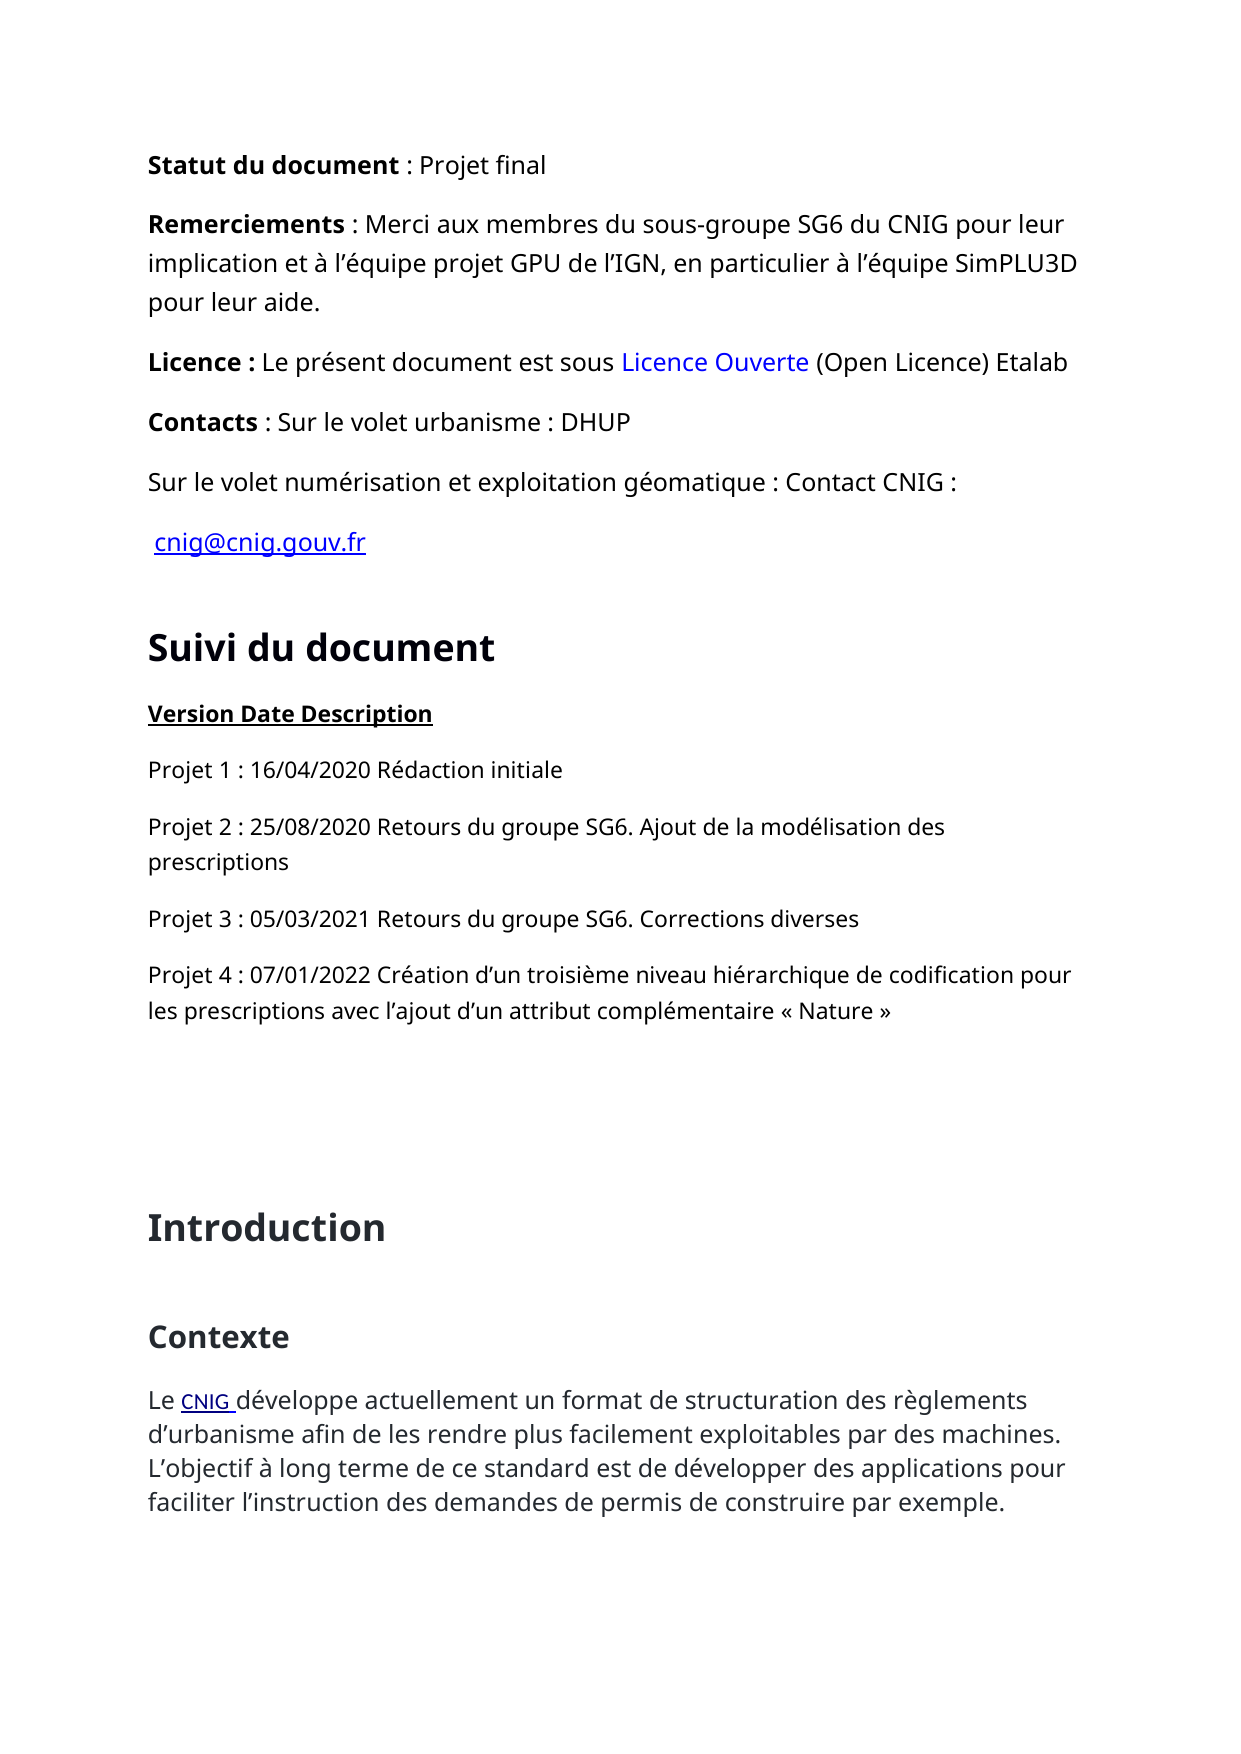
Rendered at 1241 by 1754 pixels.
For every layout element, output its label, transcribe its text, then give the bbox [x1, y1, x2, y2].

text Licence : Le présent document est sous Licence Ouverte (Open Licence) Etalab [148, 345, 1093, 379]
text cnig@cnig.gouv.fr [148, 524, 1093, 558]
subtitle Suivi du document [148, 622, 1093, 673]
text Contacts : Sur le volet urbanisme : DHUP [148, 405, 1093, 439]
text Projet 1 : 16/04/2020 Rédaction initiale [148, 754, 1093, 785]
text Projet 2 : 25/08/2020 Retours du groupe SG6. Ajout de la modélisation des prescriptions [148, 811, 1093, 877]
text Version Date Description [148, 698, 1093, 729]
text Statut du document : Projet final [148, 148, 1093, 182]
text Le CNIG développe actuellement un format de structuration des règlements d’urbanisme afin de les rendre plus facilement exploitables par des machines. L’objectif à long terme de ce standard est de développer des applications pour faciliter l’instruction des demandes de permis de construire par exemple. [148, 1383, 1093, 1519]
subtitle Introduction [148, 1202, 1093, 1253]
text Remerciements : Merci aux membres du sous-groupe SG6 du CNIG pour leur implication et à l’équipe projet GPU de l’IGN, en particulier à l’équipe SimPLU3D pour leur aide. [148, 207, 1093, 319]
text Projet 3 : 05/03/2021 Retours du groupe SG6. Corrections diverses [148, 903, 1093, 934]
subtitle Contexte [148, 1315, 1093, 1358]
text Sur le volet numérisation et exploitation géomatique : Contact CNIG : [148, 465, 1093, 499]
text Projet 4 : 07/01/2022 Création d’un troisième niveau hiérarchique de codification pour les prescriptions avec l’ajout d’un attribut complémentaire « Nature » [148, 959, 1093, 1026]
